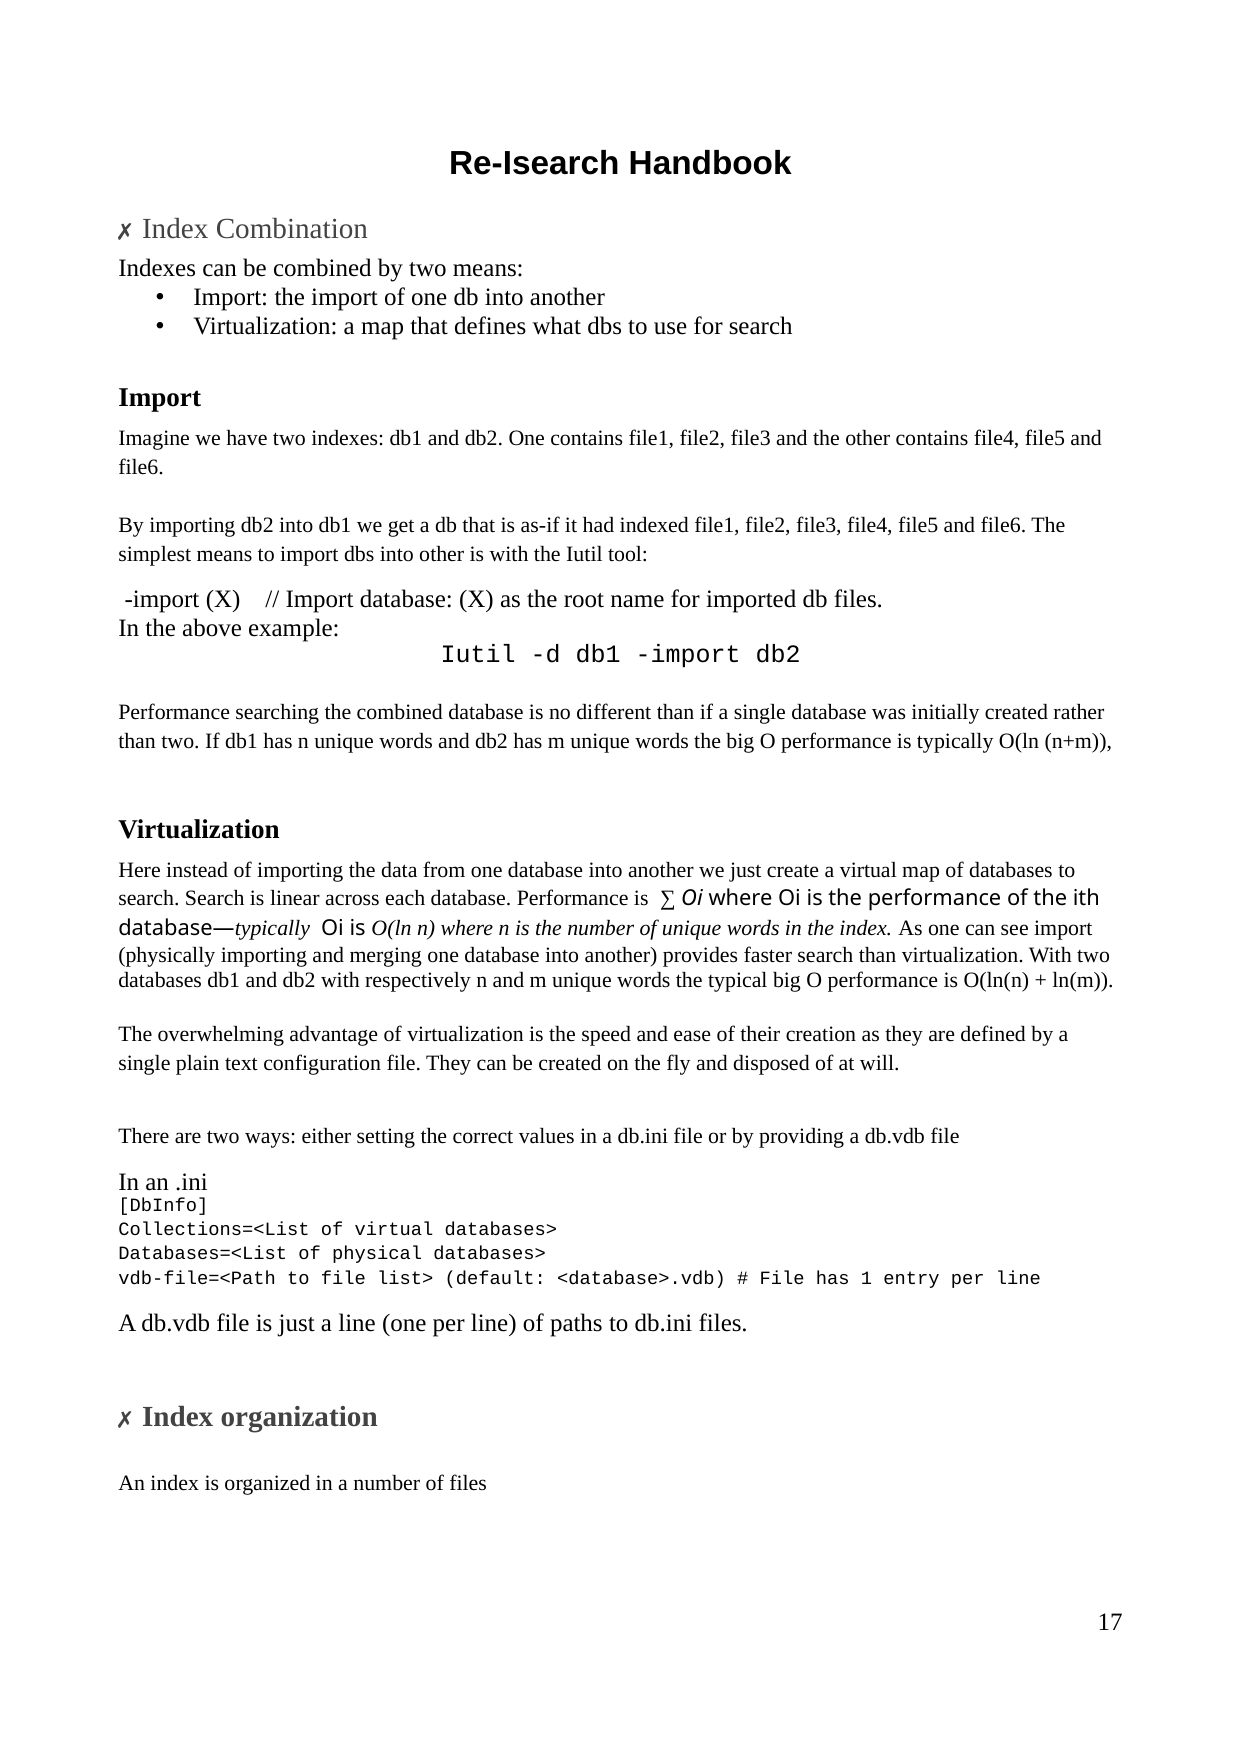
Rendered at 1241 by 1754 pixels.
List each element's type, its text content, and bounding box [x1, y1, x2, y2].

subtitle Import [118, 381, 1122, 412]
list Import: the import of one db into another [156, 282, 1122, 311]
text -import (X) // Import database: (X) as the root name for imported db files. [118, 584, 1122, 613]
text Indexes can be combined by two means: [118, 253, 1122, 282]
text [DbInfo] [118, 1195, 1122, 1217]
text Imagine we have two indexes: db1 and db2. One contains file1, file2, file3 and the other contains file4, file5 and file6. [118, 425, 1122, 479]
text Performance searching the combined database is no different than if a single database was initially created rather than two. If db1 has n unique words and db2 has m unique words the big O performance is typically O(ln (n+m)), [118, 699, 1122, 753]
text By importing db2 into db1 we get a db that is as-if it had indexed file1, file2, file3, file4, file5 and file6. The simplest means to import dbs into other is with the Iutil tool: [118, 512, 1122, 566]
text Databases=<List of physical databases> [118, 1244, 1122, 1265]
text An index is organized in a number of files [118, 1470, 1122, 1495]
subtitle Index Combination [118, 212, 1122, 245]
text A db.vdb file is just a line (one per line) of paths to db.ini files. [118, 1308, 1122, 1337]
text Iutil -d db1 -import db2 [118, 642, 1122, 670]
text The overwhelming advantage of virtualization is the speed and ease of their creation as they are defined by a single plain text configuration file. They can be created on the fly and disposed of at will. [118, 1021, 1122, 1075]
text Here instead of importing the data from one database into another we just create a virtual map of databases to search. Search is linear across each database. Performance is ∑ Oi where Oi is the performance of the ith database—typically Oi is O(ln n) where n is the number of unique words in the index. As one can see import (physically importing and merging one database into another) provides faster search than virtualization. With two databases db1 and db2 with respectively n and m unique words the typical big O performance is O(ln(n) + ln(m)). [118, 857, 1122, 992]
text vdb-file=<Path to file list> (default: <database>.vdb) # File has 1 entry per line [118, 1268, 1122, 1290]
text Collections=<List of virtual databases> [118, 1220, 1122, 1241]
list Virtualization: a map that defines what dbs to use for search [156, 311, 1122, 340]
subtitle Virtualization [118, 813, 1122, 844]
text There are two ways: either setting the correct values in a db.ini file or by providing a db.vdb file [118, 1123, 1122, 1148]
text In the above example: [118, 613, 1122, 642]
subtitle Index organization [118, 1399, 1122, 1432]
text In an .ini [118, 1167, 1122, 1195]
